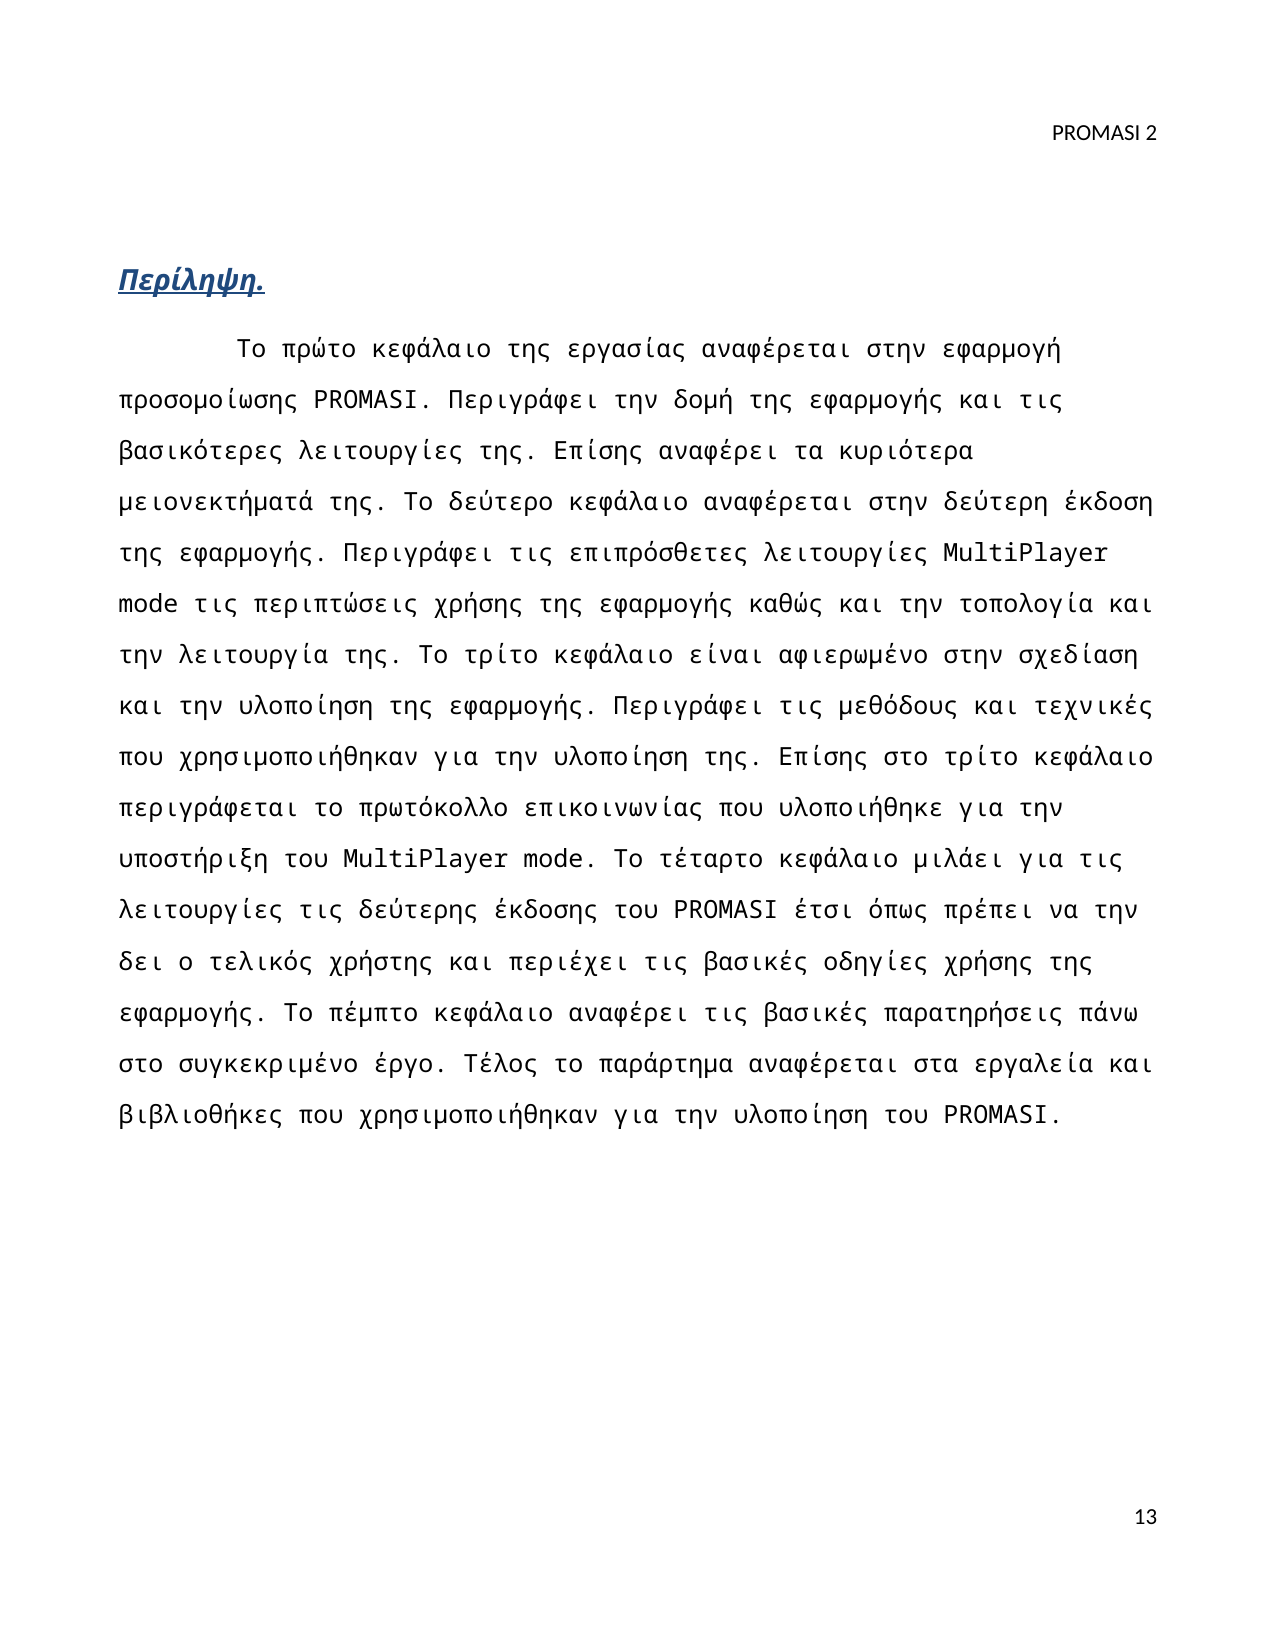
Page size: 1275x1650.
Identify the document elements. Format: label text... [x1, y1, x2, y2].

subtitle Περίληψη. [118, 259, 1157, 298]
text Το πρώτο κεφάλαιο της εργασίας αναφέρεται στην εφαρμογή προσομοίωσης PROMASI. Περιγράφει την δομή της εφαρμογής και τις βασικότερες λειτουργίες της. Επίσης αναφέρει τα κυριότερα μειονεκτήματά της. Το δεύτερο κεφάλαιο αναφέρεται στην δεύτερη έκδοση της εφαρμογής. Περιγράφει τις επιπρόσθετες λειτουργίες MultiPlayer mode τις περιπτώσεις χρήσης της εφαρμογής καθώς και την τοπολογία και την λειτουργία της. Το τρίτο κεφάλαιο είναι αφιερωμένο στην σχεδίαση και την υλοποίηση της εφαρμογής. Περιγράφει τις μεθόδους και τεχνικές που χρησιμοποιήθηκαν για την υλοποίηση της. Επίσης στο τρίτο κεφάλαιο περιγράφεται το πρωτόκολλο επικοινωνίας που υλοποιήθηκε για την υποστήριξη του MultiPlayer mode. Το τέταρτο κεφάλαιο μιλάει για τις λειτουργίες τις δεύτερης έκδοσης του PROMASI έτσι όπως πρέπει να την δει ο τελικός χρήστης και περιέχει τις βασικές οδηγίες χρήσης της εφαρμογής. Το πέμπτο κεφάλαιο αναφέρει τις βασικές παρατηρήσεις πάνω στο συγκεκριμένο έργο. Τέλος το παράρτημα αναφέρεται στα εργαλεία και βιβλιοθήκες που χρησιμοποιήθηκαν για την υλοποίηση του PROMASI. [118, 331, 1157, 1130]
